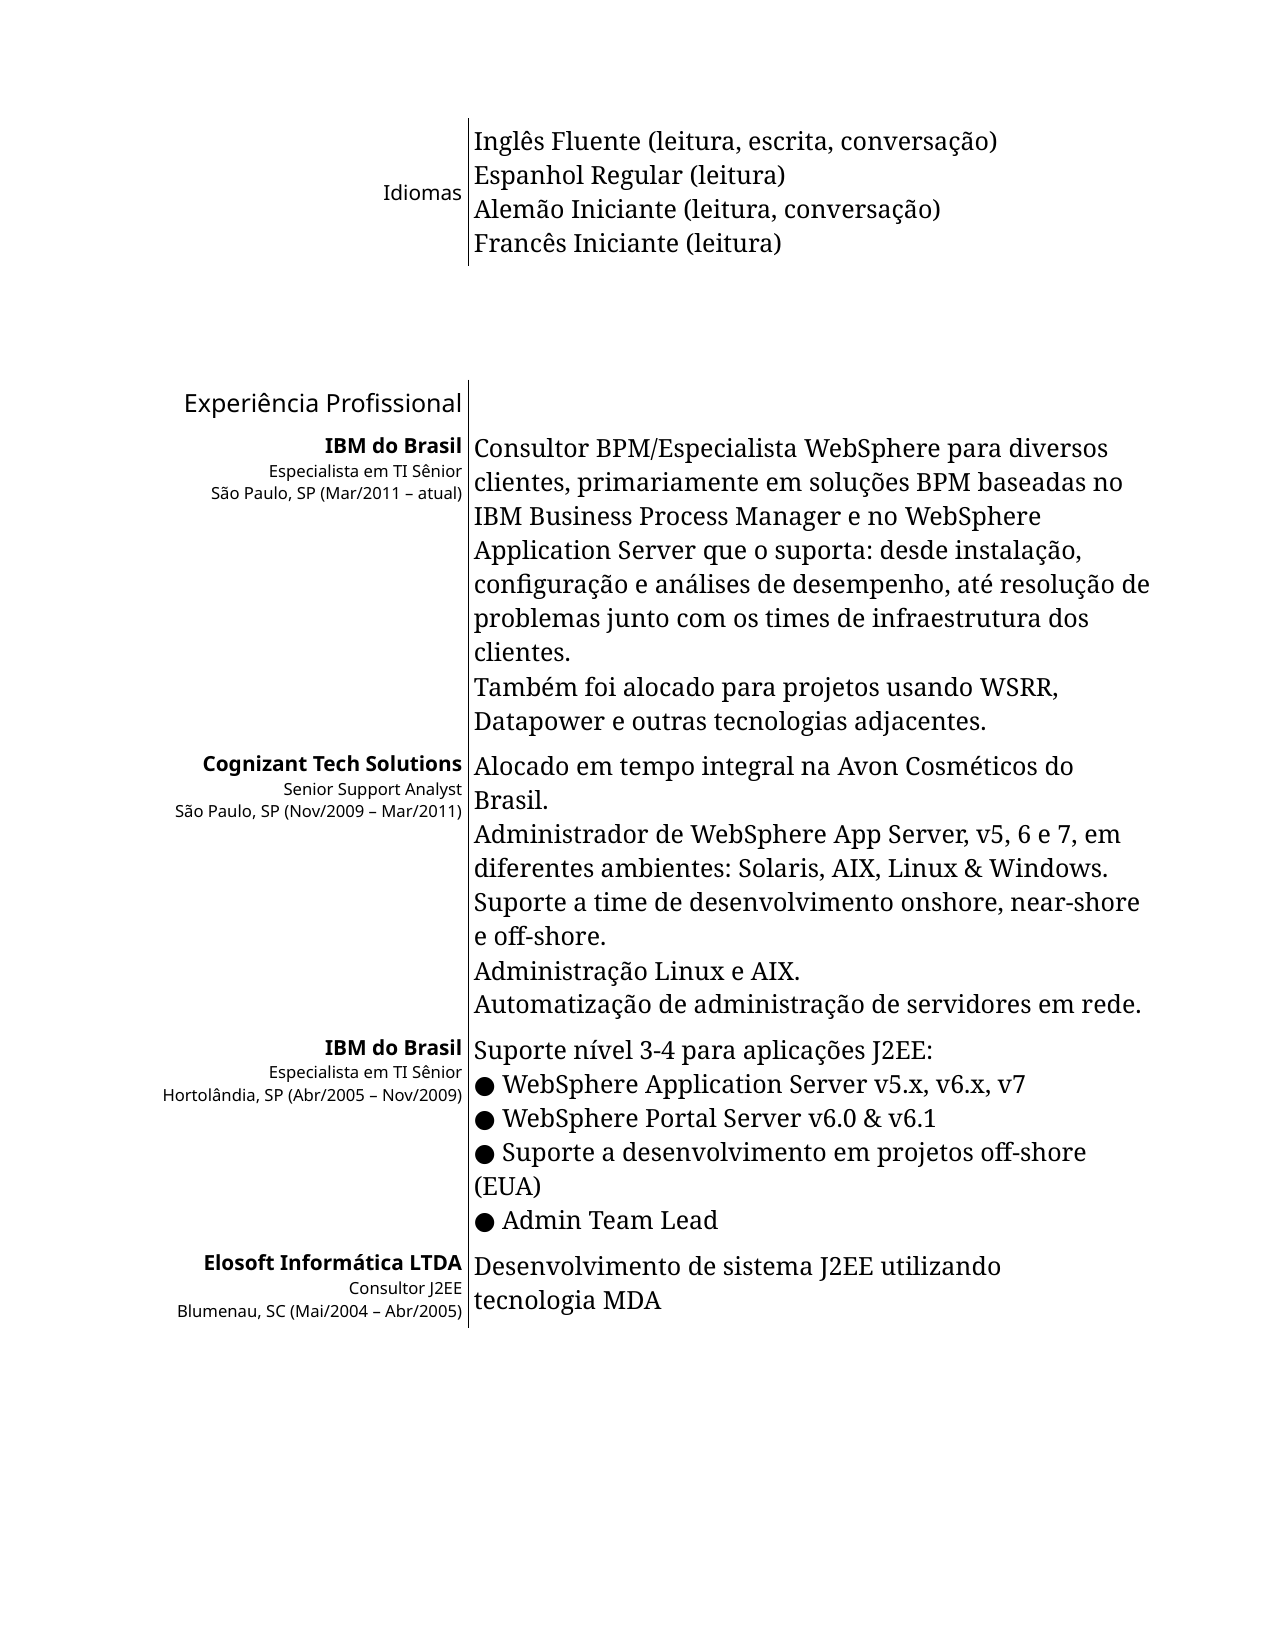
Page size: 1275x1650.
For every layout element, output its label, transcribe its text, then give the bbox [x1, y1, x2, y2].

table_cell Cognizant Tech Solutions Senior Support Analyst São Paulo, SP (Nov/2009 – Mar/2011) [118, 743, 468, 1027]
table_cell IBM do Brasil Especialista em TI Sênior São Paulo, SP (Mar/2011 – atual) [118, 425, 468, 743]
table_cell [118, 266, 468, 379]
table_cell Consultor BPM/Especialista WebSphere para diversos clientes, primariamente em soluções BPM baseadas no IBM Business Process Manager e no WebSphere Application Server que o suporta: desde instalação, configuração e análises de desempenho, até resolução de problemas junto com os times de infraestrutura dos clientes. Também foi alocado para projetos usando WSRR, Datapower e outras tecnologias adjacentes. [469, 425, 1157, 743]
table_cell Inglês Fluente (leitura, escrita, conversação) Espanhol Regular (leitura) Alemão Iniciante (leitura, conversação) Francês Iniciante (leitura) [469, 118, 1157, 266]
table_cell Idiomas [118, 118, 468, 266]
table_cell [468, 266, 1157, 379]
table_cell IBM do Brasil Especialista em TI Sênior Hortolândia, SP (Abr/2005 – Nov/2009) [118, 1027, 468, 1243]
table_cell Alocado em tempo integral na Avon Cosméticos do Brasil. Administrador de WebSphere App Server, v5, 6 e 7, em diferentes ambientes: Solaris, AIX, Linux & Windows. Suporte a time de desenvolvimento onshore, near-shore e off-shore. Administração Linux e AIX. Automatização de administração de servidores em rede. [469, 743, 1157, 1027]
table_cell Suporte nível 3-4 para aplicações J2EE: ● WebSphere Application Server v5.x, v6.x, v7 ● WebSphere Portal Server v6.0 & v6.1 ● Suporte a desenvolvimento em projetos off-shore (EUA) ● Admin Team Lead [469, 1027, 1157, 1243]
table_cell Experiência Profissional [118, 380, 468, 425]
table_cell [469, 380, 1157, 425]
table_cell Desenvolvimento de sistema J2EE utilizando tecnologia MDA [469, 1243, 1157, 1328]
table_cell Elosoft Informática LTDA Consultor J2EE Blumenau, SC (Mai/2004 – Abr/2005) [118, 1243, 468, 1328]
